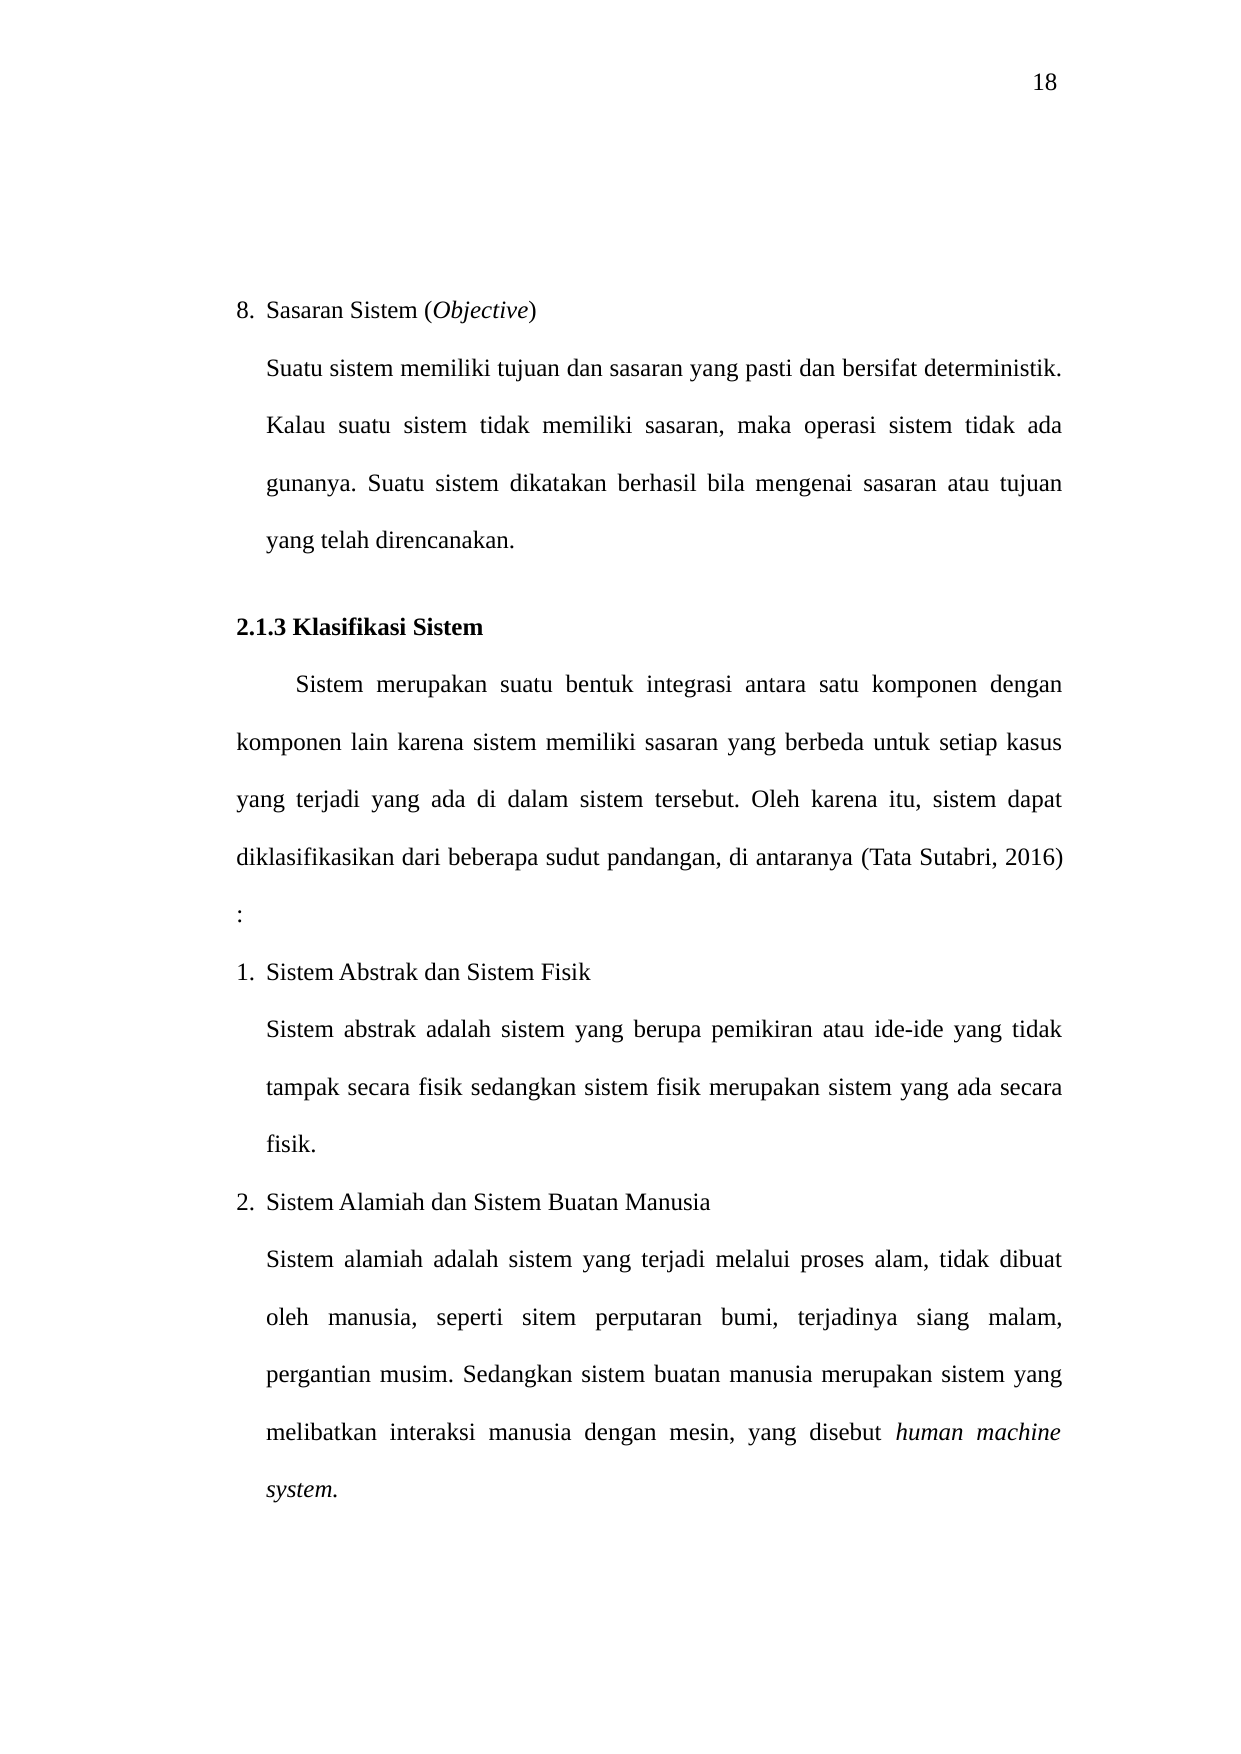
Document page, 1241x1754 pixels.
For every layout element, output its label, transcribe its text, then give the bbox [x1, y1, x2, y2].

list Sistem abstrak adalah sistem yang berupa pemikiran atau ide-ide yang tidak tampak secara fisik sedangkan sistem fisik merupakan sistem yang ada secara fisik. [236, 1014, 1063, 1158]
list Suatu sistem memiliki tujuan dan sasaran yang pasti dan bersifat deterministik. Kalau suatu sistem tidak memiliki sasaran, maka operasi sistem tidak ada gunanya. Suatu sistem dikatakan berhasil bila mengenai sasaran atau tujuan yang telah direncanakan. [236, 353, 1063, 554]
list Sasaran Sistem (Objective) [236, 295, 1063, 324]
list Sistem Abstrak dan Sistem Fisik [236, 957, 1063, 985]
list Sistem Alamiah dan Sistem Buatan Manusia [236, 1187, 1063, 1215]
text Sistem merupakan suatu bentuk integrasi antara satu komponen dengan komponen lain karena sistem memiliki sasaran yang berbeda untuk setiap kasus yang terjadi yang ada di dalam sistem tersebut. Oleh karena itu, sistem dapat diklasifikasikan dari beberapa sudut pandangan, di antaranya (Tata Sutabri, 2016) : [236, 669, 1063, 928]
subtitle 2.1.3 Klasifikasi Sistem [236, 612, 1063, 640]
list Sistem alamiah adalah sistem yang terjadi melalui proses alam, tidak dibuat oleh manusia, seperti sitem perputaran bumi, terjadinya siang malam, pergantian musim. Sedangkan sistem buatan manusia merupakan sistem yang melibatkan interaksi manusia dengan mesin, yang disebut human machine system. [236, 1244, 1063, 1503]
